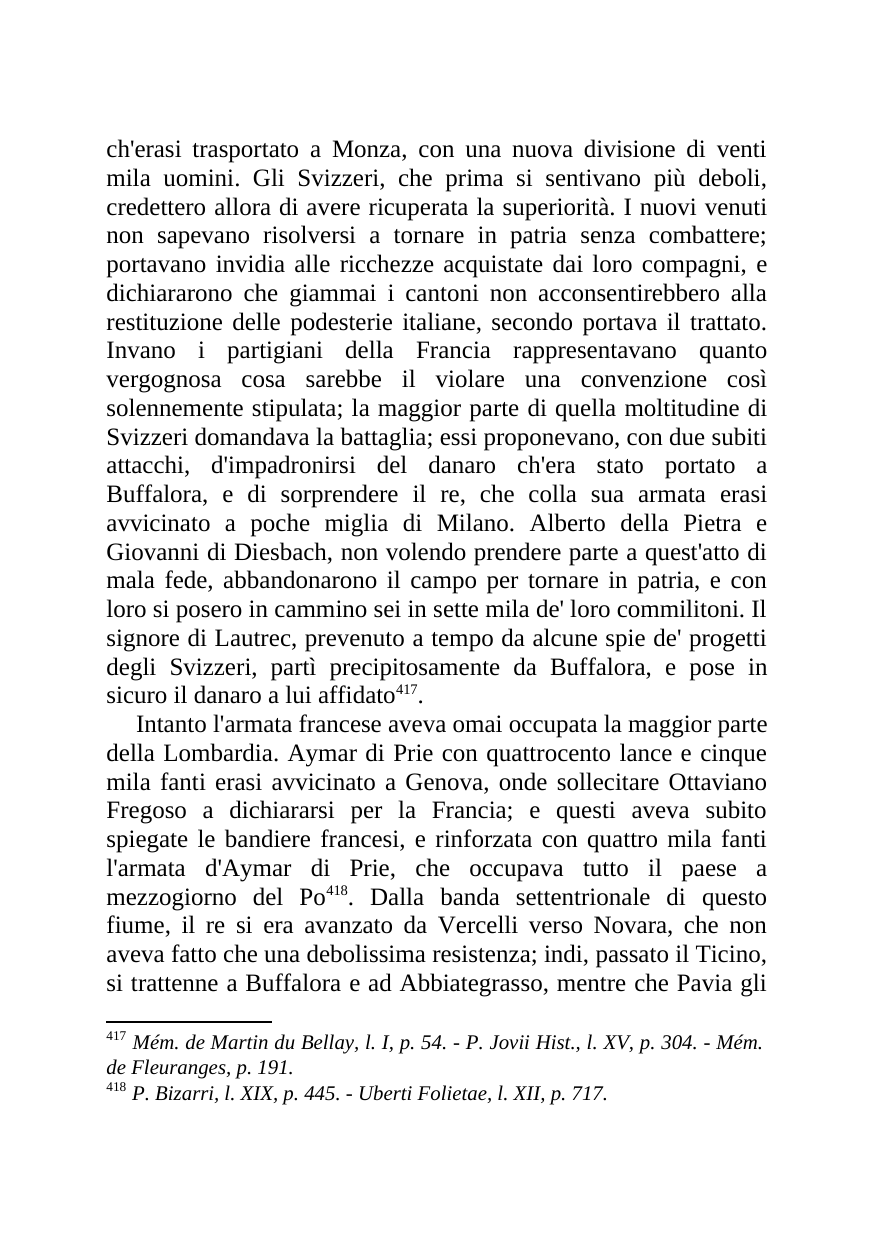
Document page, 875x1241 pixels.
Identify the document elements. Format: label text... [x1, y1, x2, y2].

text Intanto l'armata francese aveva omai occupata la maggior parte della Lombardia. Aymar di Prie con quattrocento lance e cinque mila fanti erasi avvicinato a Genova, onde sollecitare Ottaviano Fregoso a dichiararsi per la Francia; e questi aveva subito spiegate le bandiere francesi, e rinforzata con quattro mila fanti l'armata d'Aymar di Prie, che occupava tutto il paese a mezzogiorno del Po. Dalla banda settentrionale di questo fiume, il re si era avanzato da Vercelli verso Novara, che non aveva fatto che una debolissima resistenza; indi, passato il Ticino, si trattenne a Buffalora e ad Abbiategrasso, mentre che Pavia gli [106, 709, 768, 997]
text P. Bizarri, l. XIX, p. 445. - Uberti Folietae, l. XII, p. 717. [106, 1079, 768, 1105]
text Mém. de Martin du Bellay, l. I, p. 54. - P. Jovii Hist., l. XV, p. 304. - Mém. de Fleuranges, p. 191. [106, 1028, 768, 1079]
text ch'erasi trasportato a Monza, con una nuova divisione di venti mila uomini. Gli Svizzeri, che prima si sentivano più deboli, credettero allora di avere ricuperata la superiorità. I nuovi venuti non sapevano risolversi a tornare in patria senza combattere; portavano invidia alle ricchezze acquistate dai loro compagni, e dichiararono che giammai i cantoni non acconsentirebbero alla restituzione delle podesterie italiane, secondo portava il trattato. Invano i partigiani della Francia rappresentavano quanto vergognosa cosa sarebbe il violare una convenzione così solennemente stipulata; la maggior parte di quella moltitudine di Svizzeri domandava la battaglia; essi proponevano, con due subiti attacchi, d'impadronirsi del danaro ch'era stato portato a Buffalora, e di sorprendere il re, che colla sua armata erasi avvicinato a poche miglia di Milano. Alberto della Pietra e Giovanni di Diesbach, non volendo prendere parte a quest'atto di mala fede, abbandonarono il campo per tornare in patria, e con loro si posero in cammino sei in sette mila de' loro commilitoni. Il signore di Lautrec, prevenuto a tempo da alcune spie de' progetti degli Svizzeri, partì precipitosamente da Buffalora, e pose in sicuro il danaro a lui affidato. [106, 134, 768, 709]
